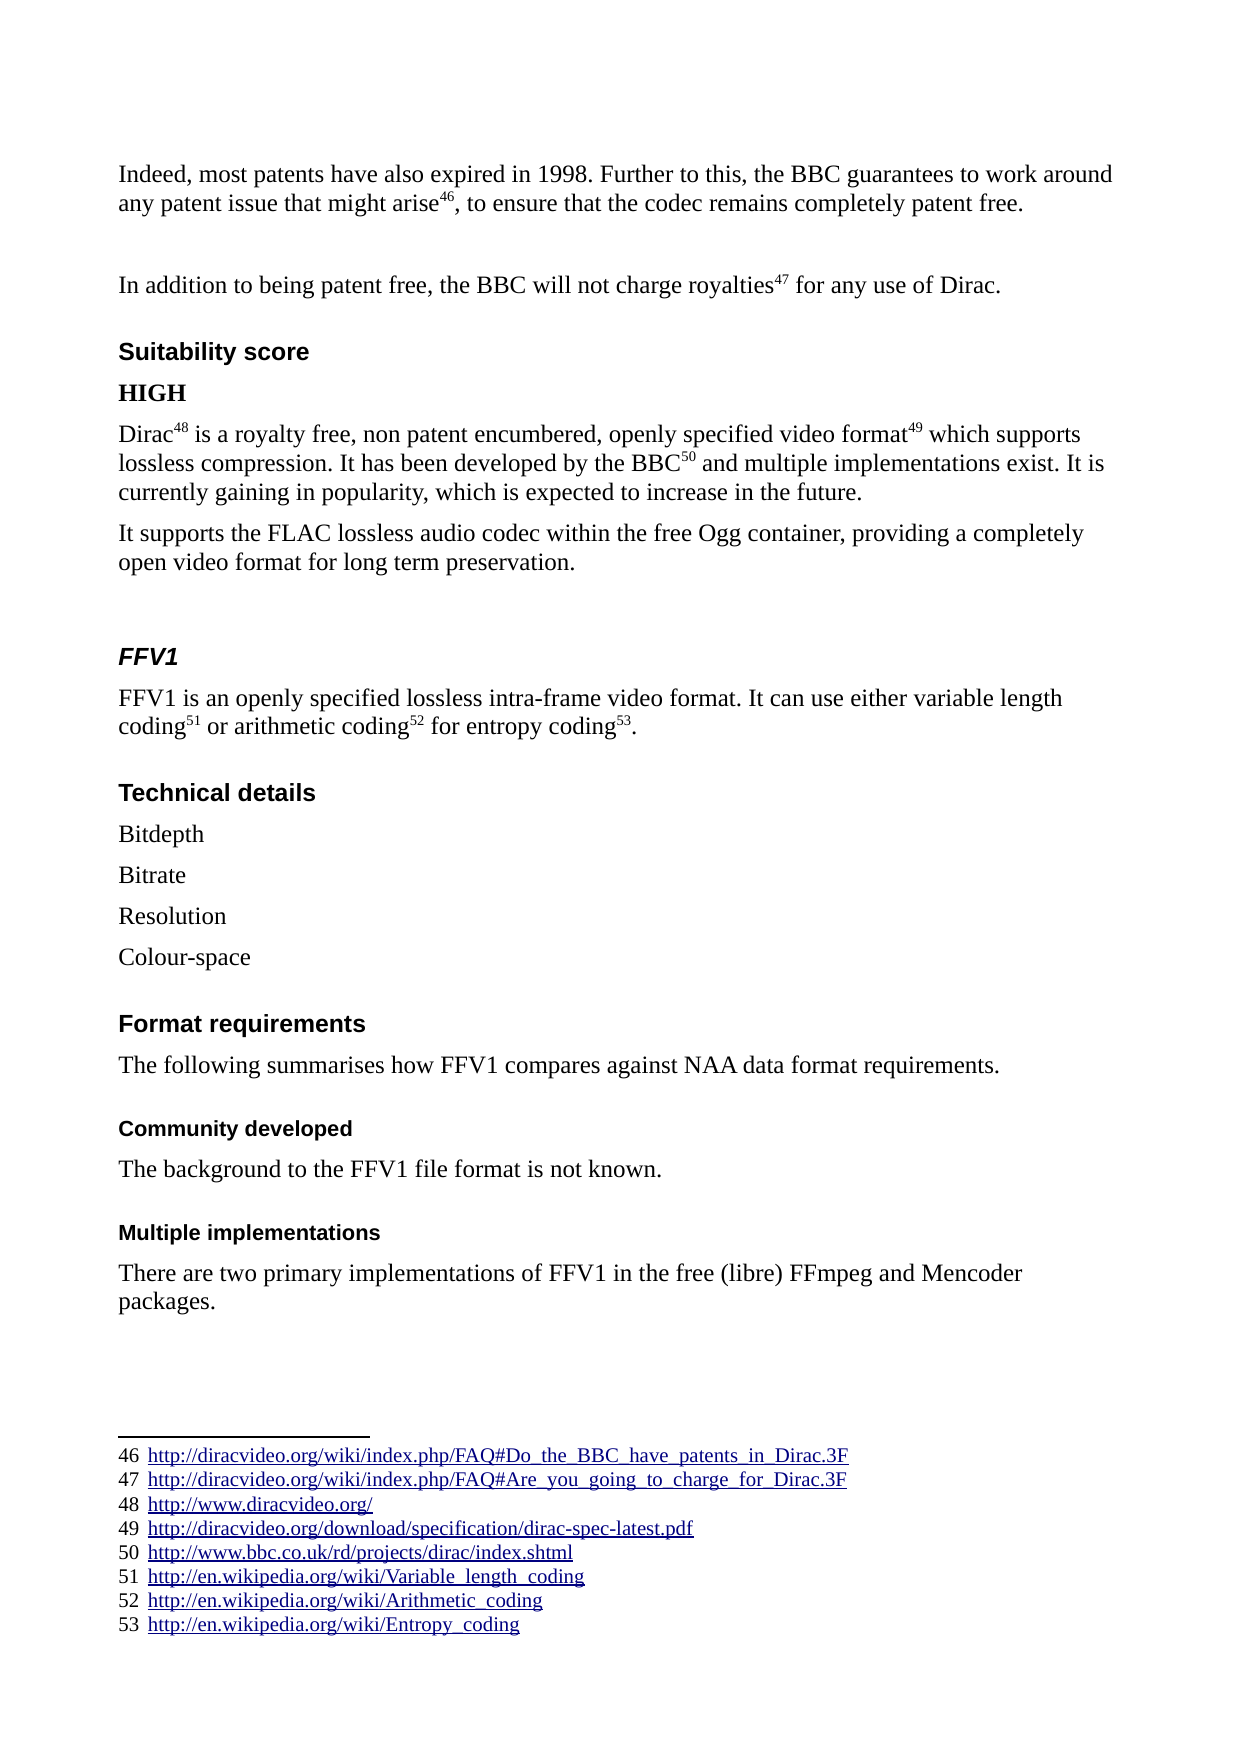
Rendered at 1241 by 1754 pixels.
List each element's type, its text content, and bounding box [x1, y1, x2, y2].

text Indeed, most patents have also expired in 1998. Further to this, the BBC guarantees to work around any patent issue that might arise, to ensure that the codec remains completely patent free. [118, 159, 1122, 217]
subtitle FFV1 [118, 642, 1122, 670]
text Bitrate [118, 860, 1122, 889]
text There are two primary implementations of FFV1 in the free (libre) FFmpeg and Mencoder packages. [118, 1258, 1122, 1315]
text The background to the FFV1 file format is not known. [118, 1154, 1122, 1182]
text http://en.wikipedia.org/wiki/Entropy_coding [118, 1612, 1122, 1636]
text http://diracvideo.org/wiki/index.php/FAQ#Are_you_going_to_charge_for_Dirac.3F [118, 1467, 1122, 1491]
text HIGH [118, 378, 1122, 407]
text Dirac is a royalty free, non patent encumbered, openly specified video format which supports lossless compression. It has been developed by the BBC and multiple implementations exist. It is currently gaining in popularity, which is expected to increase in the future. [118, 419, 1122, 505]
text http://en.wikipedia.org/wiki/Variable_length_coding [118, 1564, 1122, 1588]
text http://en.wikipedia.org/wiki/Arithmetic_coding [118, 1588, 1122, 1612]
text http://diracvideo.org/download/specification/dirac-spec-latest.pdf [118, 1516, 1122, 1539]
subtitle Technical details [118, 778, 1122, 806]
text The following summarises how FFV1 compares against NAA data format requirements. [118, 1050, 1122, 1078]
subtitle Multiple implementations [118, 1220, 1122, 1245]
text In addition to being patent free, the BBC will not charge royalties for any use of Dirac. [118, 271, 1122, 299]
subtitle Community developed [118, 1116, 1122, 1141]
text Bitdepth [118, 819, 1122, 847]
text Colour-space [118, 942, 1122, 971]
subtitle Format requirements [118, 1009, 1122, 1037]
text It supports the FLAC lossless audio codec within the free Ogg container, providing a completely open video format for long term preservation. [118, 518, 1122, 575]
text FFV1 is an openly specified lossless intra-frame video format. It can use either variable length coding or arithmetic coding for entropy coding. [118, 683, 1122, 740]
subtitle Suitability score [118, 337, 1122, 365]
text http://diracvideo.org/wiki/index.php/FAQ#Do_the_BBC_have_patents_in_Dirac.3F [118, 1443, 1122, 1467]
text http://www.bbc.co.uk/rd/projects/dirac/index.shtml [118, 1539, 1122, 1564]
text http://www.diracvideo.org/ [118, 1491, 1122, 1516]
text Resolution [118, 901, 1122, 930]
